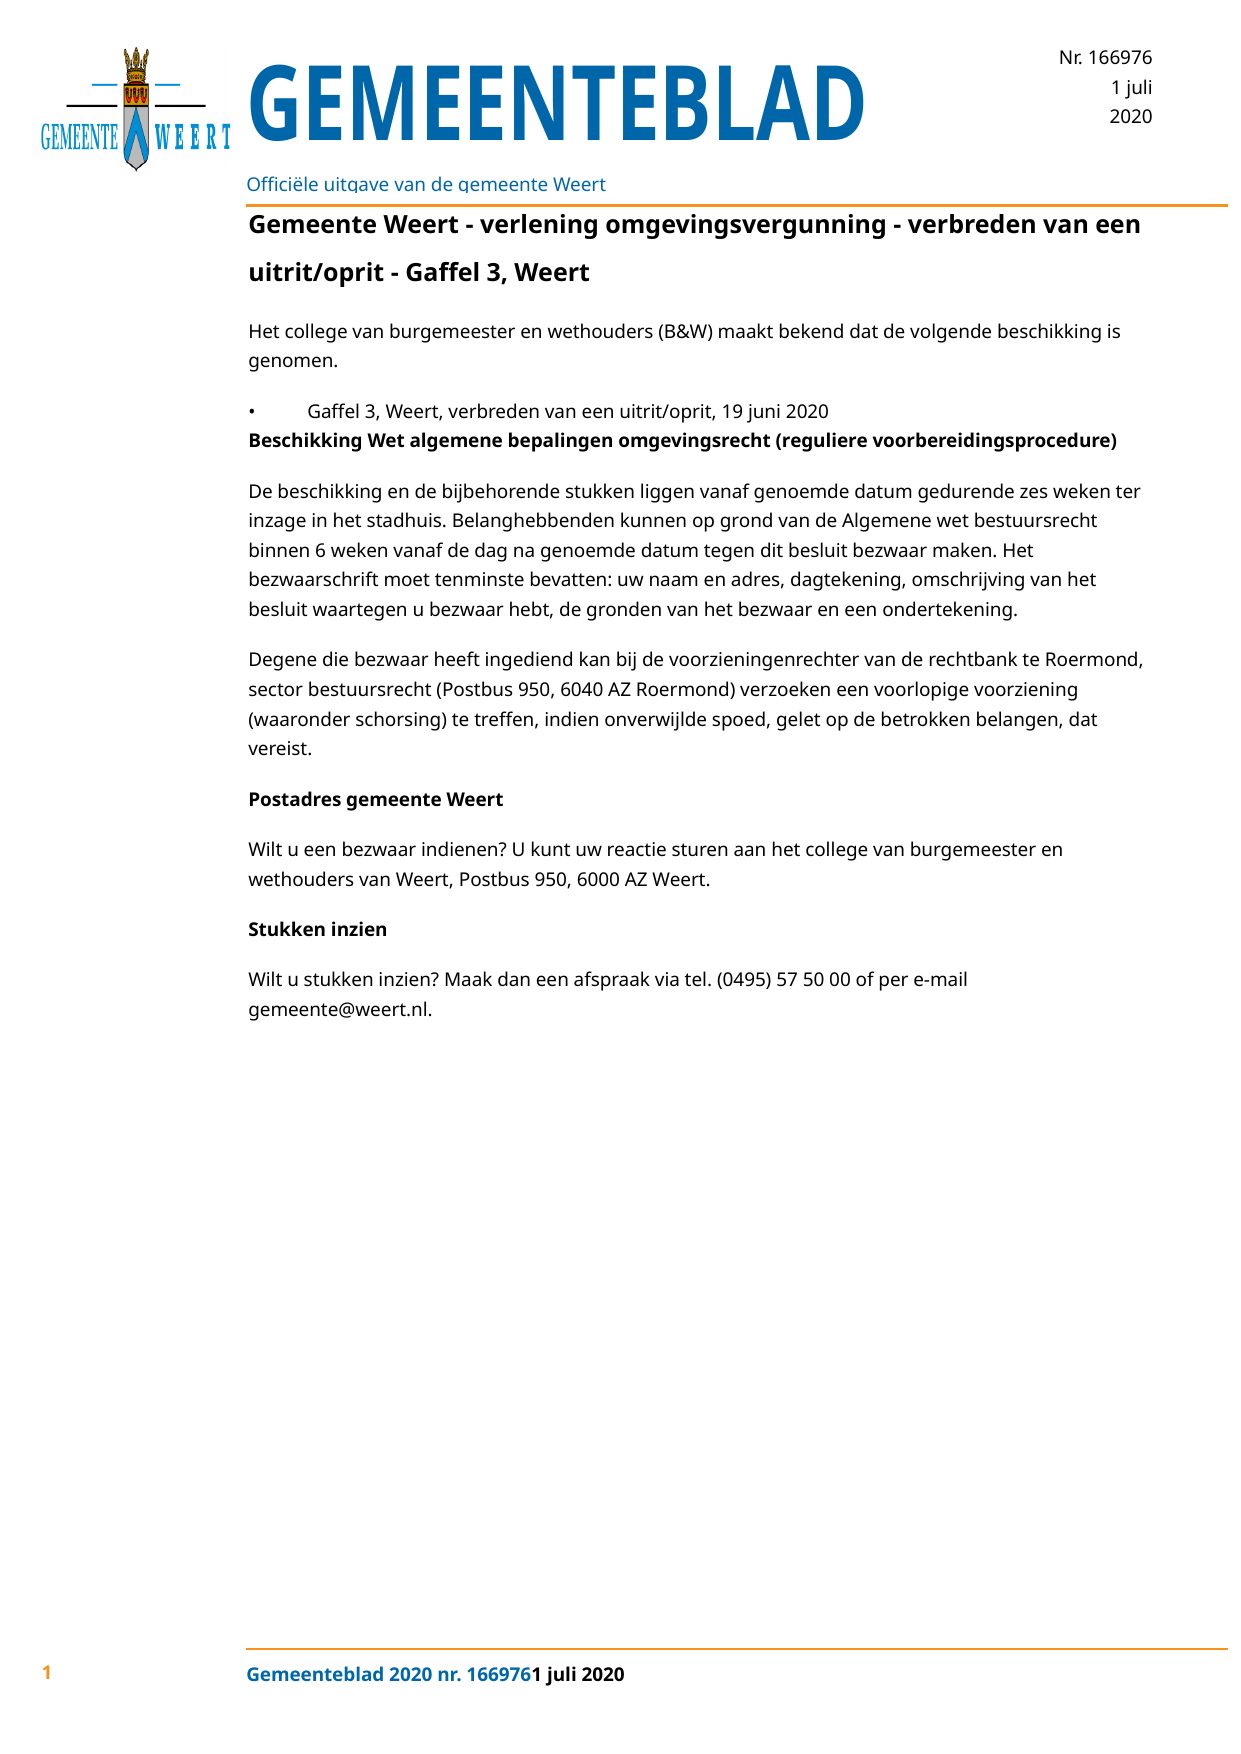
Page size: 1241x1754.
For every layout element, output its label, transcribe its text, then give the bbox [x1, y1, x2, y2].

text De beschikking en de bijbehorende stukken liggen vanaf genoemde datum gedurende zes weken ter inzage in het stadhuis. Belanghebbenden kunnen op grond van de Algemene wet bestuursrecht binnen 6 weken vanaf de dag na genoemde datum tegen dit besluit bezwaar maken. Het bezwaarschrift moet tenminste bevatten: uw naam en adres, dagtekening, omschrijving van het besluit waartegen u bezwaar hebt, de gronden van het bezwaar en een ondertekening. [248, 478, 1152, 622]
text Stukken inzien [248, 916, 1152, 942]
text Beschikking Wet algemene bepalingen omgevingsrecht (reguliere voorbereidingsprocedure) [248, 427, 1152, 453]
text Postadres gemeente Weert [248, 786, 1152, 812]
picture [41, 47, 231, 172]
text Het college van burgemeester en wethouders (B&W) maakt bekend dat de volgende beschikking is genomen. [248, 318, 1152, 373]
text Gemeente Weert - verlening omgevingsvergunning - verbreden van een uitrit/oprit - Gaffel 3, Weert [248, 207, 1152, 288]
text Wilt u een bezwaar indienen? U kunt uw reactie sturen aan het college van burgemeester en wethouders van Weert, Postbus 950, 6000 AZ Weert. [248, 836, 1152, 892]
text Wilt u stukken inzien? Maak dan een afspraak via tel. (0495) 57 50 00 of per e-mail gemeente@weert.nl. [248, 967, 1152, 1022]
text Degene die bezwaar heeft ingediend kan bij de voorzieningenrechter van de rechtbank te Roermond, sector bestuursrecht (Postbus 950, 6040 AZ Roermond) verzoeken een voorlopige voorziening (waaronder schorsing) te treffen, indien onverwijlde spoed, gelet op de betrokken belangen, dat vereist. [248, 647, 1152, 761]
list Gaffel 3, Weert, verbreden van een uitrit/oprit, 19 juni 2020 [248, 398, 1152, 424]
